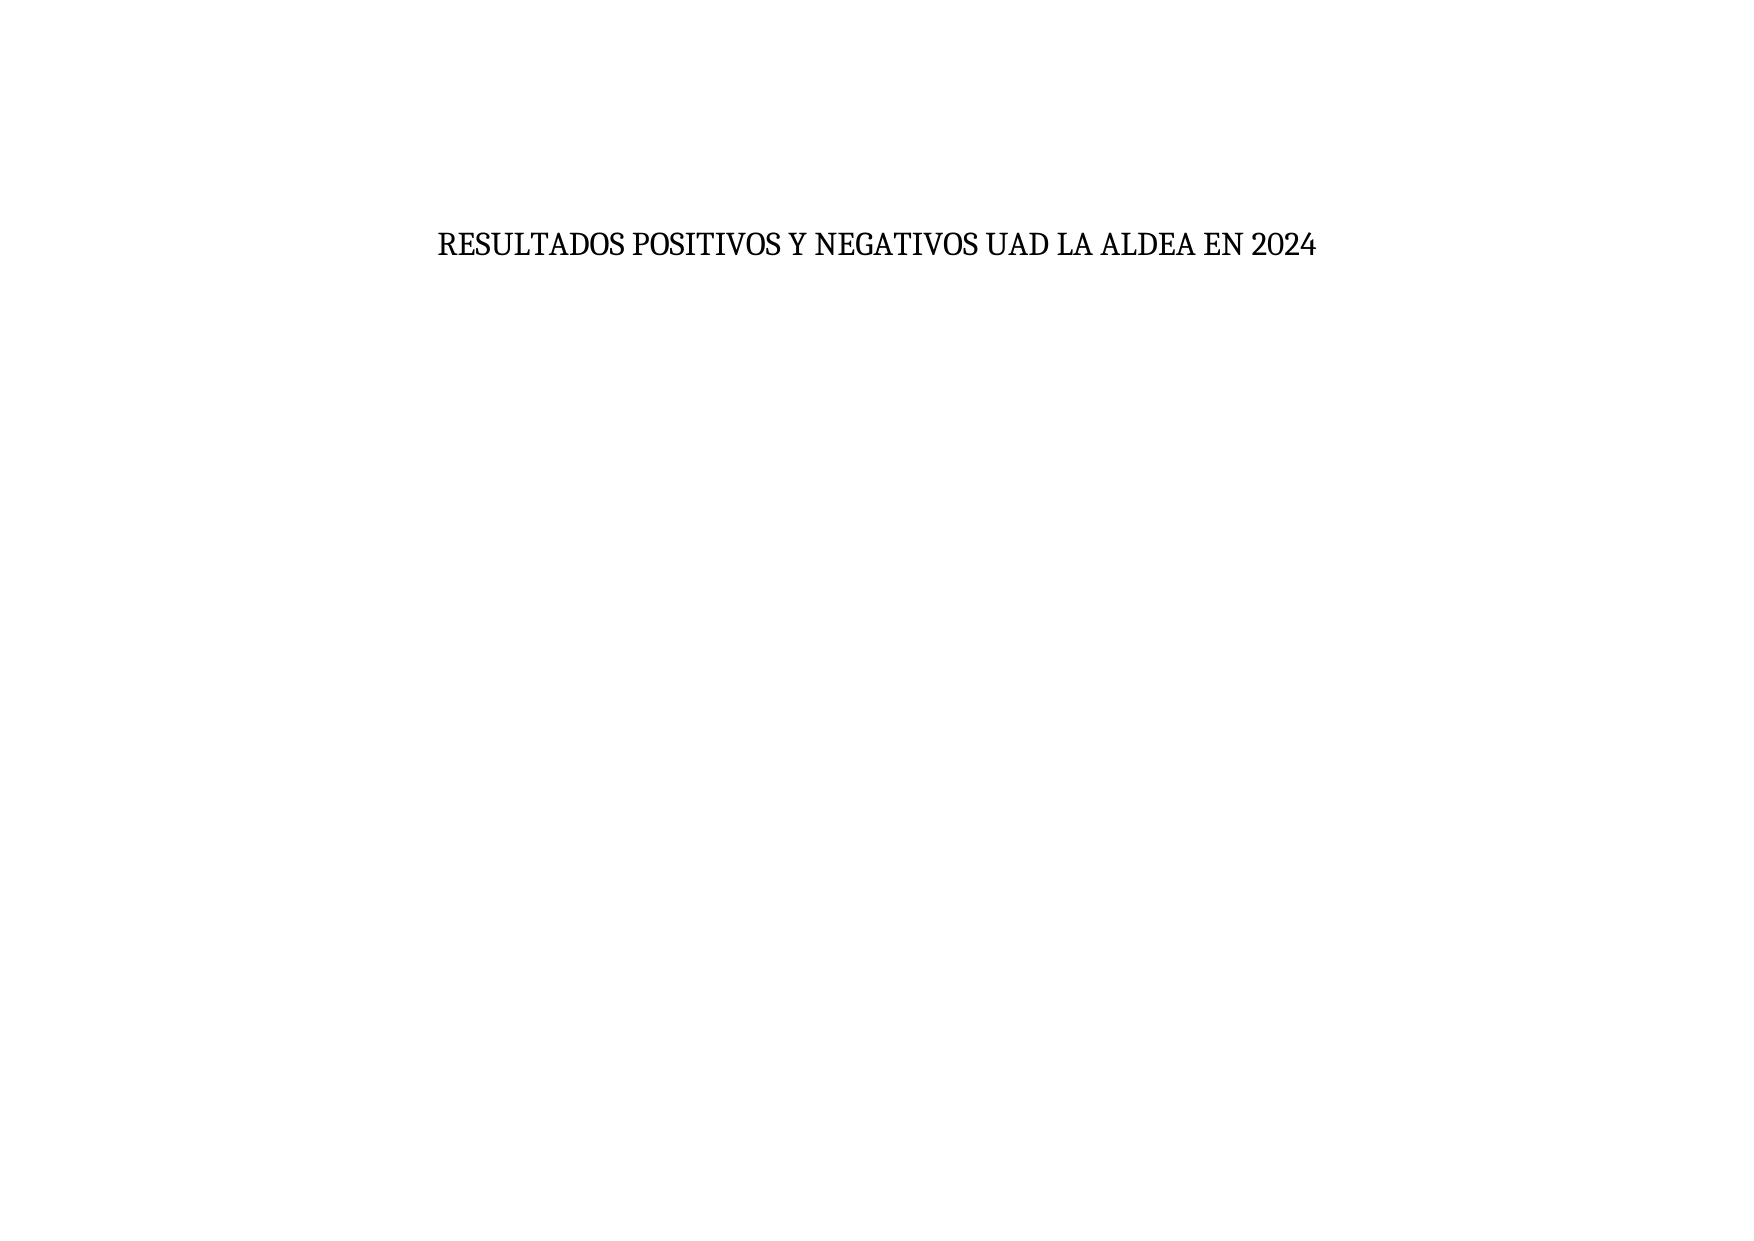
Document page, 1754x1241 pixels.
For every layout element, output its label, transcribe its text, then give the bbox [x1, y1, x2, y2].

text RESULTADOS POSITIVOS Y NEGATIVOS UAD LA ALDEA EN 2024 [148, 225, 1606, 263]
